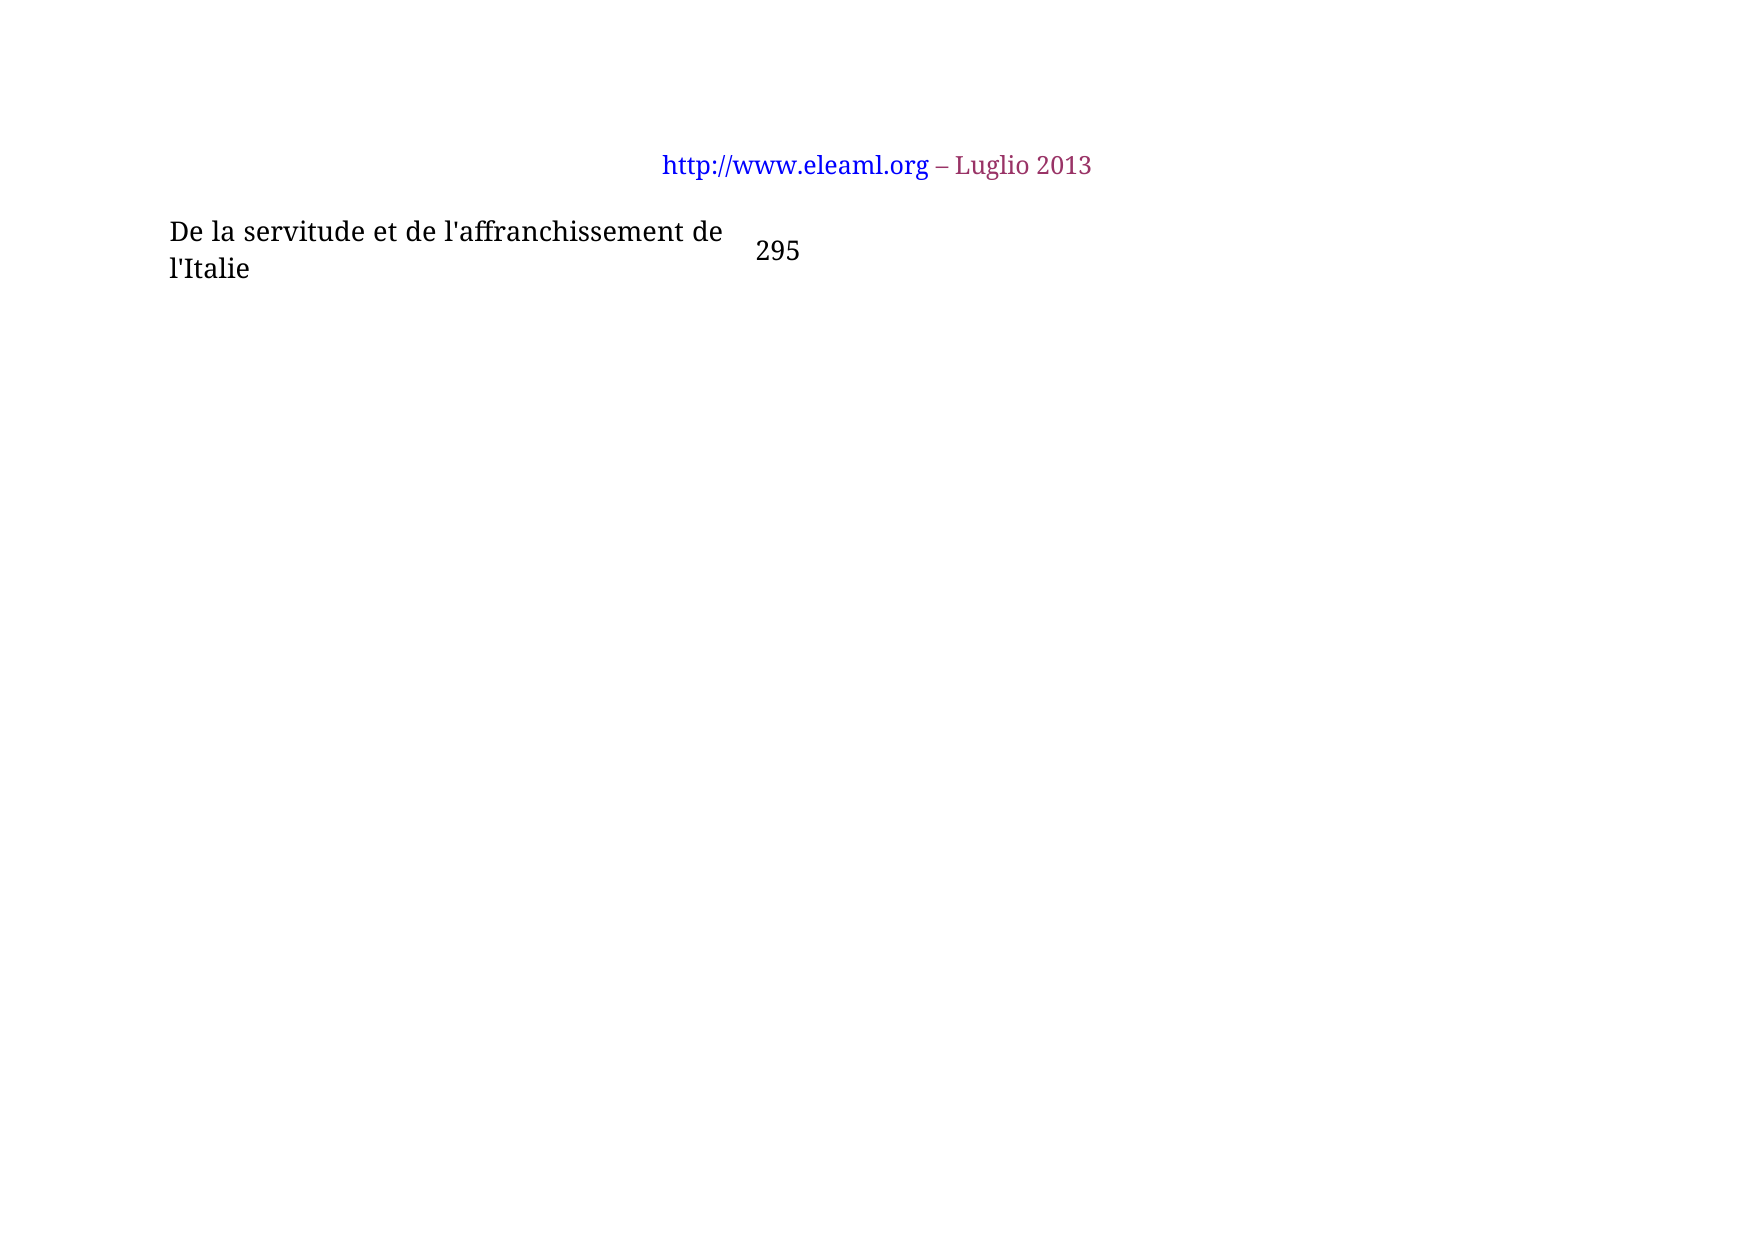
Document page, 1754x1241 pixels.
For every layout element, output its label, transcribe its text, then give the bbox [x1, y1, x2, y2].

table_cell 295 [724, 211, 801, 288]
table_cell De la servitude et de l'affranchissement de l'Italie [169, 211, 724, 288]
